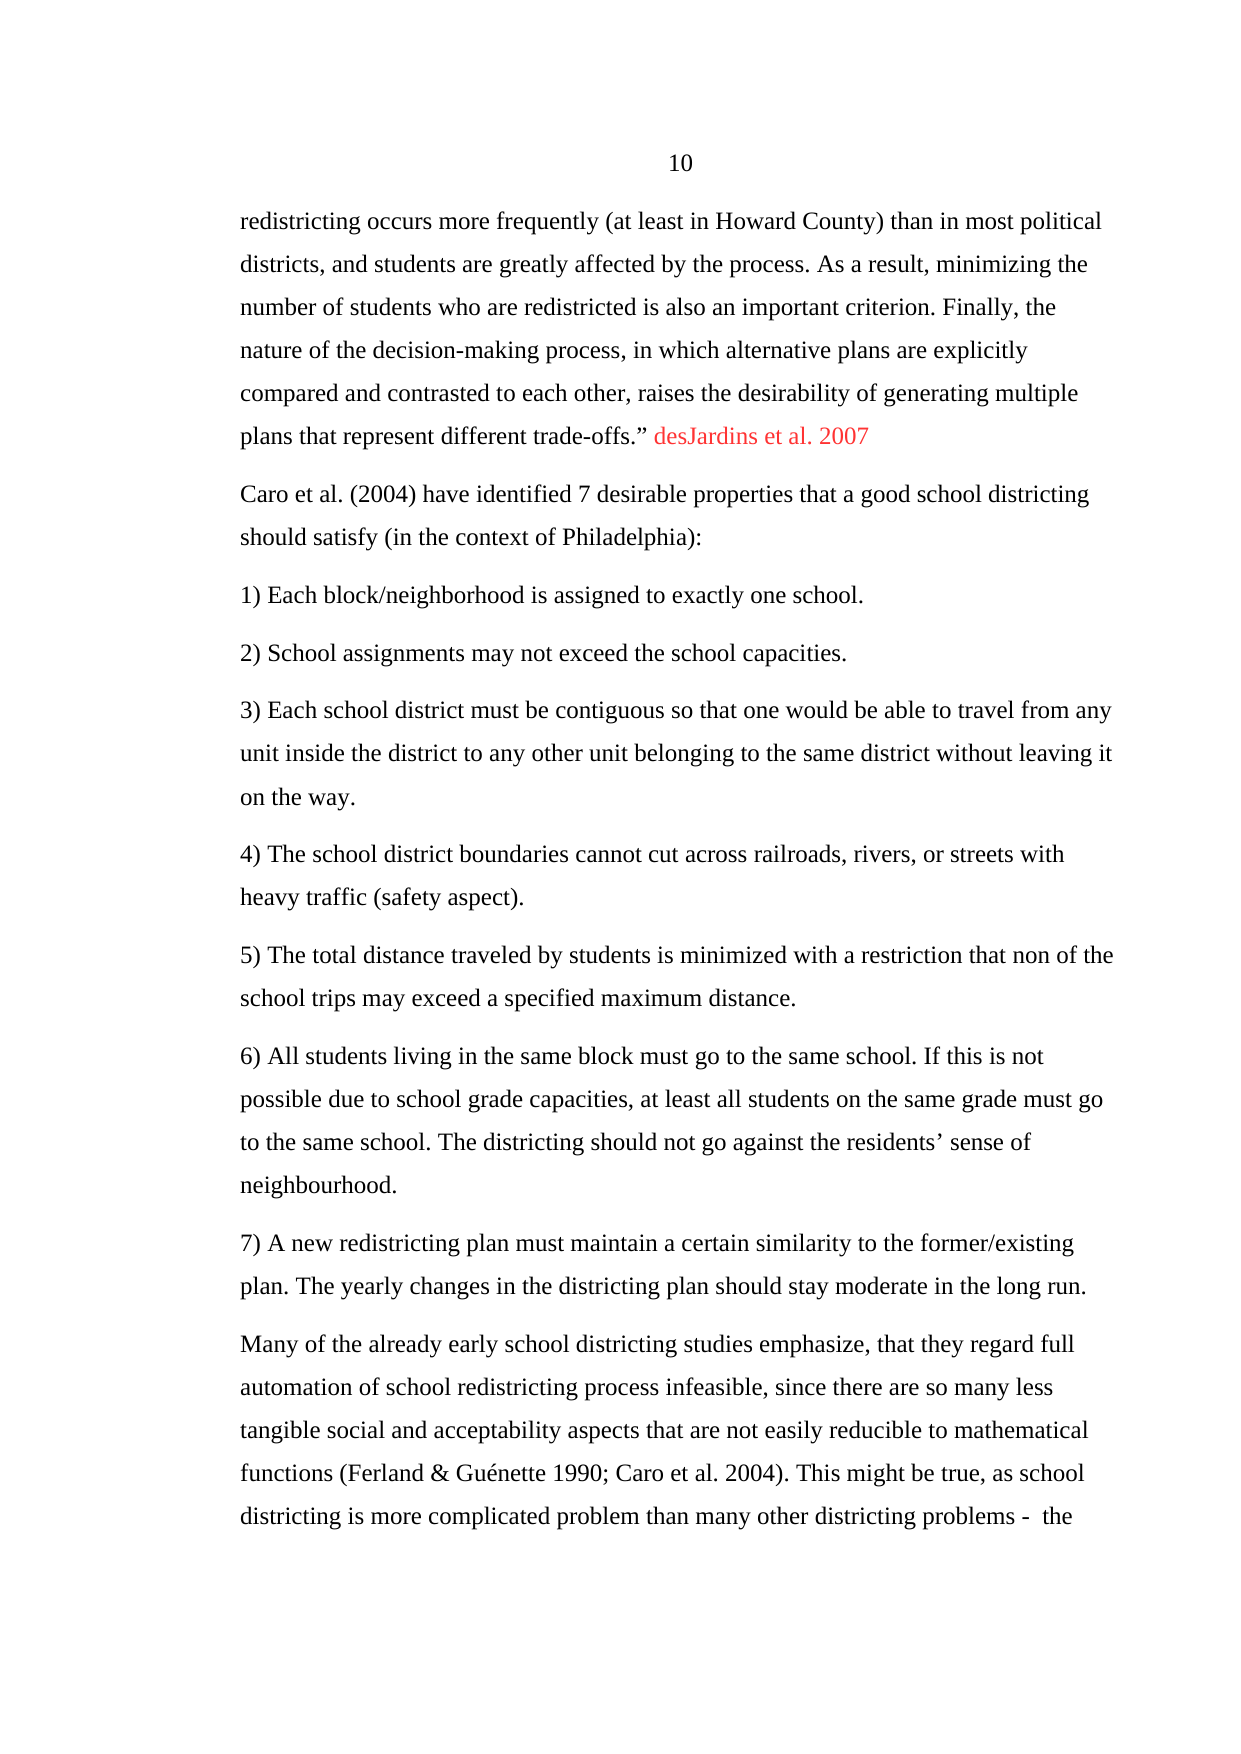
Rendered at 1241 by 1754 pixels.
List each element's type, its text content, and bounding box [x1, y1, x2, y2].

text 7) A new redistricting plan must maintain a certain similarity to the former/existing plan. The yearly changes in the districting plan should stay moderate in the long run. [240, 1228, 1121, 1300]
text redistricting occurs more frequently (at least in Howard County) than in most political districts, and students are greatly affected by the process. As a result, minimizing the number of students who are redistricted is also an important criterion. Finally, the nature of the decision-making process, in which alternative plans are explicitly compared and contrasted to each other, raises the desirability of generating multiple plans that represent different trade-offs.” desJardins et al. 2007 [240, 206, 1121, 450]
text 4) The school district boundaries cannot cut across railroads, rivers, or streets with heavy traffic (safety aspect). [240, 839, 1121, 911]
text 2) School assignments may not exceed the school capacities. [240, 638, 1121, 666]
text 6) All students living in the same block must go to the same school. If this is not possible due to school grade capacities, at least all students on the same grade must go to the same school. The districting should not go against the residents’ sense of neighbourhood. [240, 1041, 1121, 1199]
text 1) Each block/neighborhood is assigned to exactly one school. [240, 580, 1121, 609]
text 3) Each school district must be contiguous so that one would be able to travel from any unit inside the district to any other unit belonging to the same district without leaving it on the way. [240, 695, 1121, 810]
text Many of the already early school districting studies emphasize, that they regard full automation of school redistricting process infeasible, since there are so many less tangible social and acceptability aspects that are not easily reducible to mathematical functions (Ferland & Guénette 1990; Caro et al. 2004). This might be true, as school districting is more complicated problem than many other districting problems - the [240, 1329, 1121, 1530]
text Caro et al. (2004) have identified 7 desirable properties that a good school districting should satisfy (in the context of Philadelphia): [240, 479, 1121, 551]
text 5) The total distance traveled by students is minimized with a restriction that non of the school trips may exceed a specified maximum distance. [240, 940, 1121, 1012]
